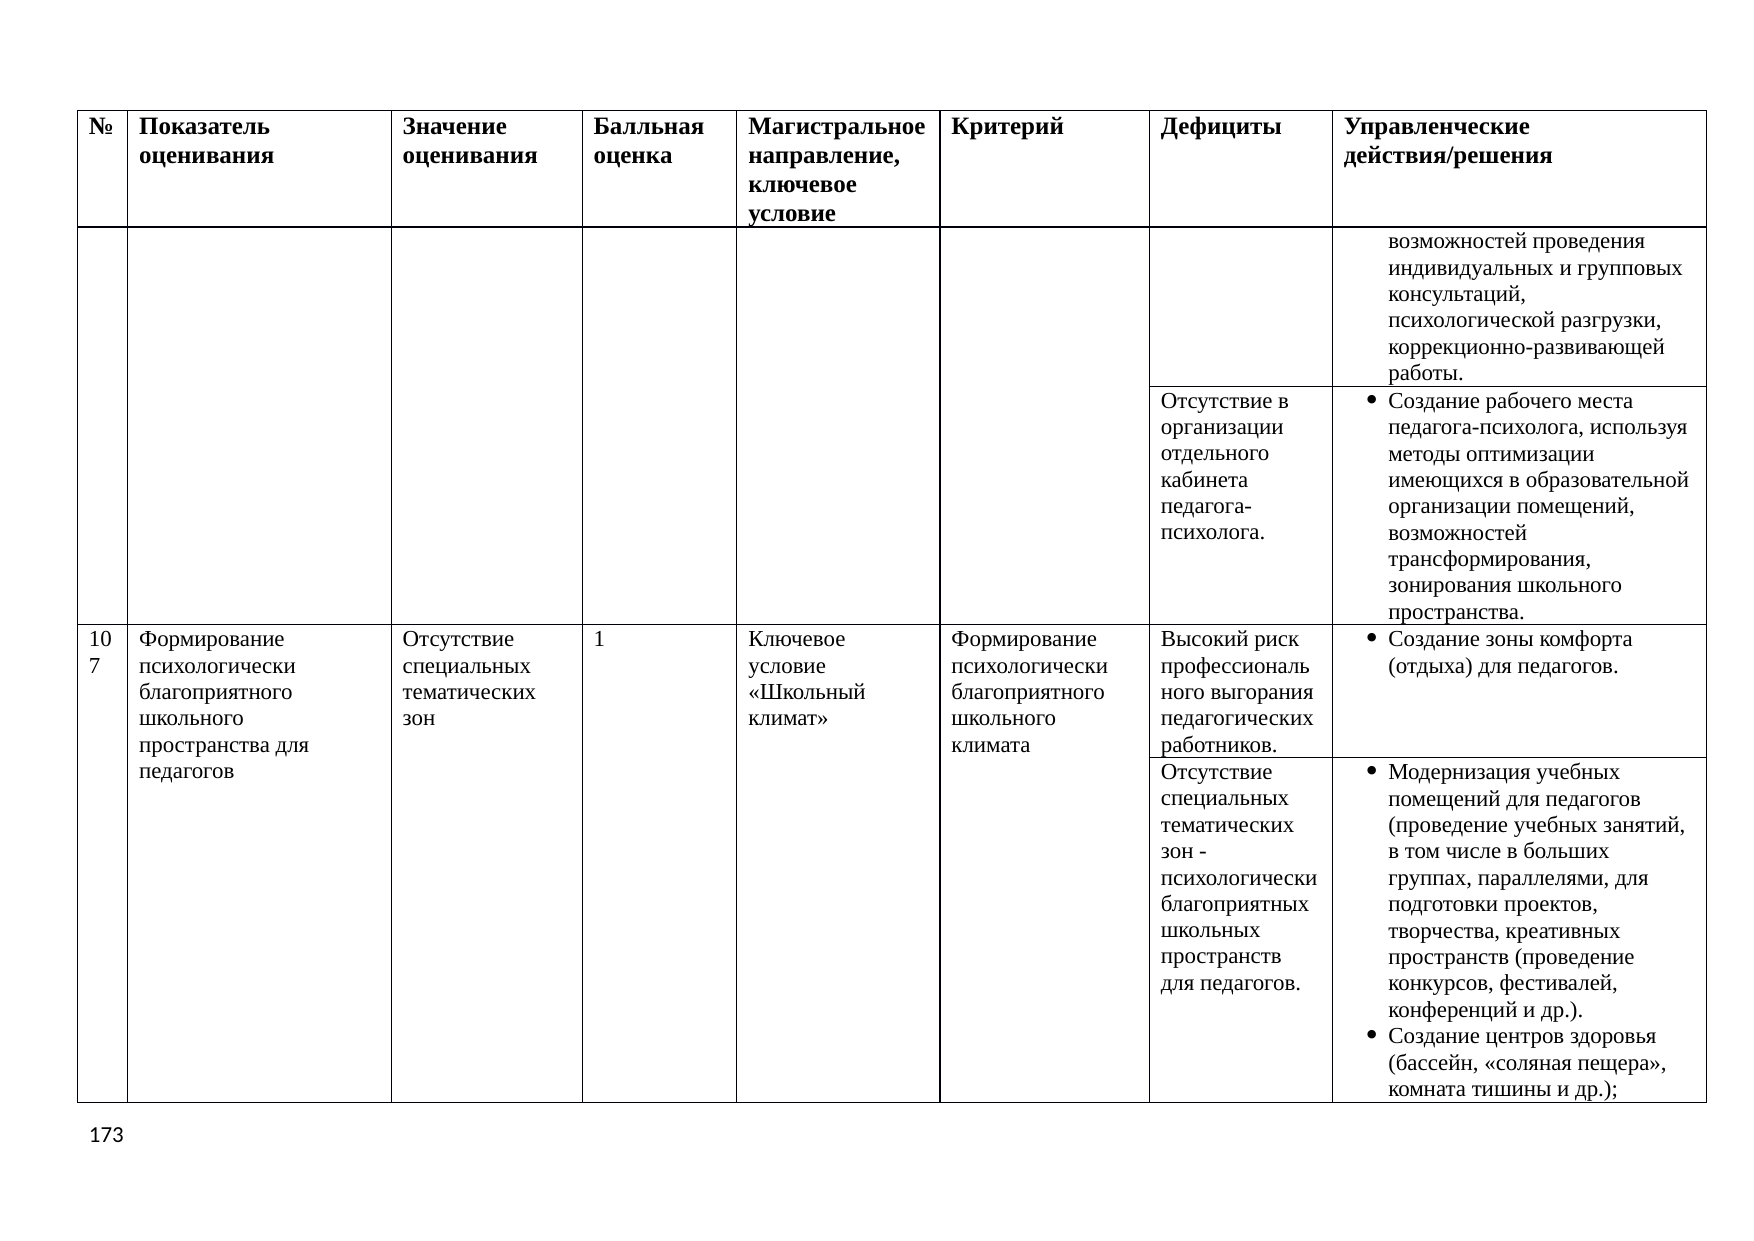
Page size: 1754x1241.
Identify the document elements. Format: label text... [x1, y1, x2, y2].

table_cell Формирование психологически благоприятного школьного пространства для педагогов [128, 625, 391, 1102]
table_cell 1 [583, 625, 736, 1102]
table_cell возможностей проведения индивидуальных и групповых консультаций, психологической разгрузки, коррекционно-развивающей работы. [1333, 228, 1706, 386]
table_cell 107 [78, 625, 127, 1102]
table_header № [78, 111, 127, 226]
table_cell Формирование психологически благоприятного школьного климата [941, 625, 1149, 1102]
table_cell [78, 228, 127, 624]
table_header Балльная оценка [583, 111, 736, 226]
table_cell [941, 228, 1149, 624]
table_header Показатель оценивания [128, 111, 391, 226]
table_cell [737, 228, 939, 624]
table_cell [583, 228, 736, 624]
table_cell [128, 228, 391, 624]
table_header Магистральное направление, ключевое условие [737, 111, 939, 226]
table_cell Отсутствие специальных тематических зон [392, 625, 582, 1102]
table_cell Создание зоны комфорта (отдыха) для педагогов. [1333, 625, 1706, 757]
table_header Критерий [941, 111, 1149, 226]
table_cell Высокий риск профессионального выгорания педагогических работников. [1150, 625, 1332, 757]
table_cell Отсутствие в организации отдельного кабинета педагога-психолога. [1150, 387, 1332, 624]
table_header Управленческие действия/решения [1333, 111, 1706, 226]
table_cell [392, 228, 582, 624]
table_cell Создание рабочего места педагога-психолога, используя методы оптимизации имеющихся в образовательной организации помещений, возможностей трансформирования, зонирования школьного пространства. [1333, 387, 1706, 624]
table_cell [1150, 228, 1332, 386]
table_cell Модернизация учебных помещений для педагогов (проведение учебных занятий, в том числе в больших группах, параллелями, для подготовки проектов, творчества, креативных пространств (проведение конкурсов, фестивалей, конференций и др.). Создание центров здоровья (бассейн, «соляная пещера», комната тишины и др.); [1333, 758, 1706, 1102]
table_cell Ключевое условие «Школьный климат» [737, 625, 939, 1102]
table_cell Отсутствие специальных тематических зон - психологически благоприятных школьных пространств для педагогов. [1150, 758, 1332, 1102]
table_header Значение оценивания [392, 111, 582, 226]
table_header Дефициты [1150, 111, 1332, 226]
